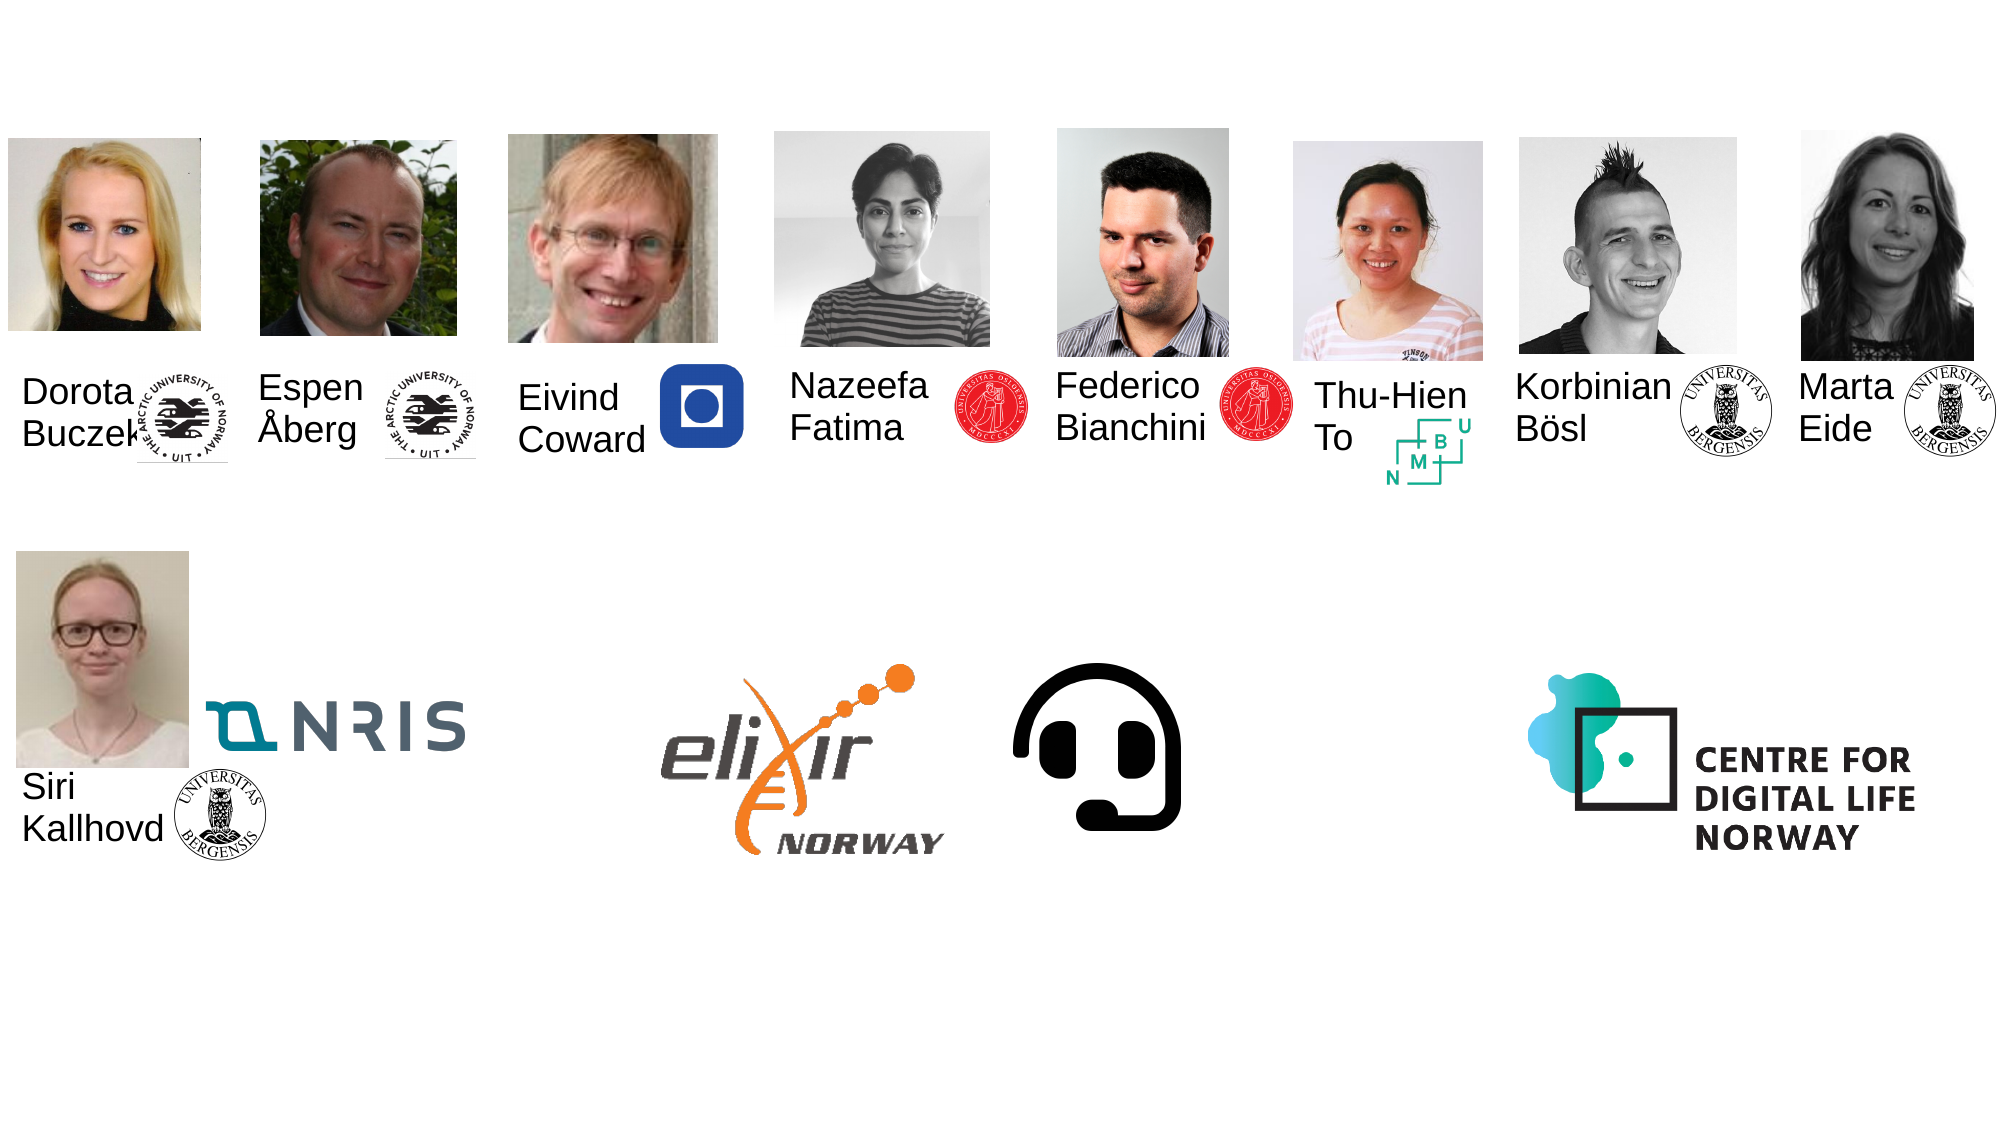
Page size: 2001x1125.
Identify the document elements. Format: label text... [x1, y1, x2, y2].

picture [1216, 367, 1295, 441]
text_box Marta Eide [1783, 358, 2001, 500]
picture [8, 138, 201, 331]
picture [1011, 370, 1030, 444]
picture [384, 371, 476, 459]
text_box Thu-Hien To [1299, 367, 1536, 508]
picture [1801, 130, 2001, 476]
picture [136, 374, 228, 463]
picture [1383, 410, 1473, 493]
picture [1013, 663, 1181, 831]
text_box Eivind Coward [503, 368, 740, 510]
picture [1057, 128, 1229, 357]
text_box Espen Åberg [243, 359, 480, 501]
text_box Nazeefa Fatima [774, 356, 1011, 498]
picture [508, 134, 718, 343]
picture [1293, 141, 1483, 361]
picture [656, 364, 746, 448]
picture [16, 551, 494, 880]
text_box Korbinian Bösl [1500, 358, 1737, 500]
text_box Dorota Buczek [6, 362, 244, 504]
picture [661, 664, 945, 855]
text_box Siri Kallhovd [6, 758, 244, 900]
picture [774, 131, 990, 347]
picture [1519, 137, 1793, 476]
picture [1528, 673, 1920, 856]
picture [260, 140, 457, 336]
text_box Federico Bianchini [1040, 356, 1277, 498]
